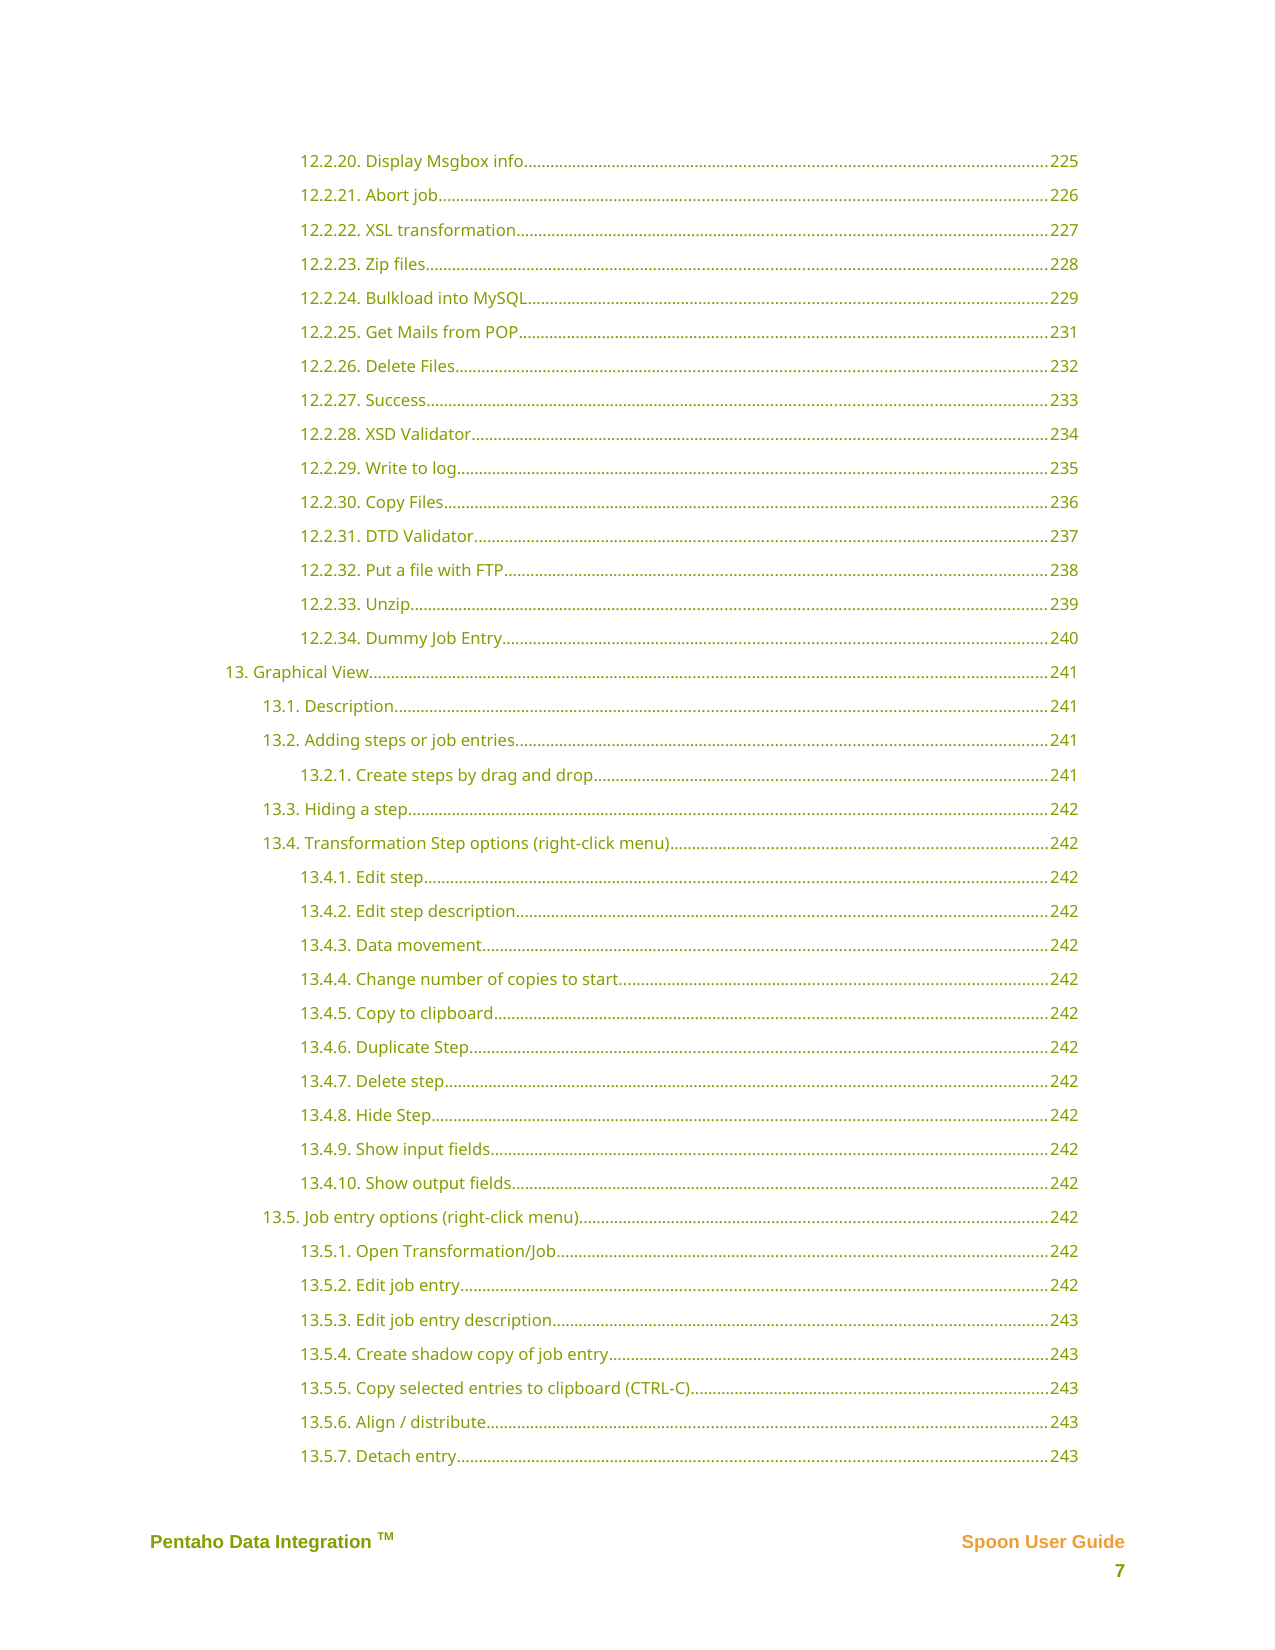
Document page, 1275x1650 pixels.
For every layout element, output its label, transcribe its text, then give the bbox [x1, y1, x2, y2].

text 13.5.1. Open Transformation/Job 242 [300, 1240, 1125, 1263]
text 12.2.30. Copy Files 236 [300, 491, 1125, 513]
text 13.5.5. Copy selected entries to clipboard (CTRL-C) 243 [300, 1376, 1125, 1399]
text 12.2.25. Get Mails from POP 231 [300, 320, 1125, 343]
text 13.4.3. Data movement 242 [300, 933, 1125, 956]
text 13.4.7. Delete step 242 [300, 1070, 1125, 1092]
text 13.4.5. Copy to clipboard 242 [300, 1002, 1125, 1024]
text 12.2.29. Write to log 235 [300, 457, 1125, 479]
text 12.2.31. DTD Validator 237 [300, 525, 1125, 547]
text 13.5.6. Align / distribute 243 [300, 1410, 1125, 1433]
text 13.5.2. Edit job entry 242 [300, 1274, 1125, 1297]
text 13.2.1. Create steps by drag and drop 241 [300, 763, 1125, 786]
text 13.5.7. Detach entry 243 [300, 1444, 1125, 1467]
text 13.4.4. Change number of copies to start... 242 [300, 967, 1125, 990]
text 13.4.8. Hide Step 242 [300, 1104, 1125, 1126]
text 12.2.28. XSD Validator 234 [300, 422, 1125, 445]
text 13. Graphical View 241 [225, 661, 1200, 684]
text 12.2.33. Unzip 239 [300, 593, 1125, 616]
text 13.4. Transformation Step options (right-click menu) 242 [262, 831, 1125, 854]
text 12.2.26. Delete Files 232 [300, 354, 1125, 377]
text 13.4.1. Edit step 242 [300, 865, 1125, 888]
text 13.4.9. Show input fields 242 [300, 1138, 1125, 1161]
text 13.4.2. Edit step description 242 [300, 899, 1125, 922]
text 13.5.3. Edit job entry description 243 [300, 1308, 1125, 1331]
text 12.2.23. Zip files 228 [300, 252, 1125, 275]
text 12.2.27. Success 233 [300, 388, 1125, 411]
text 13.2. Adding steps or job entries 241 [262, 729, 1125, 752]
text 13.5.4. Create shadow copy of job entry 243 [300, 1342, 1125, 1365]
text 12.2.32. Put a file with FTP 238 [300, 559, 1125, 581]
text 12.2.22. XSL transformation 227 [300, 218, 1125, 241]
text 13.3. Hiding a step 242 [262, 797, 1125, 820]
text 13.4.6. Duplicate Step 242 [300, 1036, 1125, 1058]
text 13.1. Description 241 [262, 695, 1125, 718]
text 12.2.21. Abort job 226 [300, 184, 1125, 207]
text 12.2.20. Display Msgbox info 225 [300, 150, 1125, 173]
text 12.2.34. Dummy Job Entry 240 [300, 627, 1125, 649]
text 13.5. Job entry options (right-click menu) 242 [262, 1206, 1125, 1229]
text 13.4.10. Show output fields 242 [300, 1172, 1125, 1194]
text 12.2.24. Bulkload into MySQL 229 [300, 286, 1125, 309]
